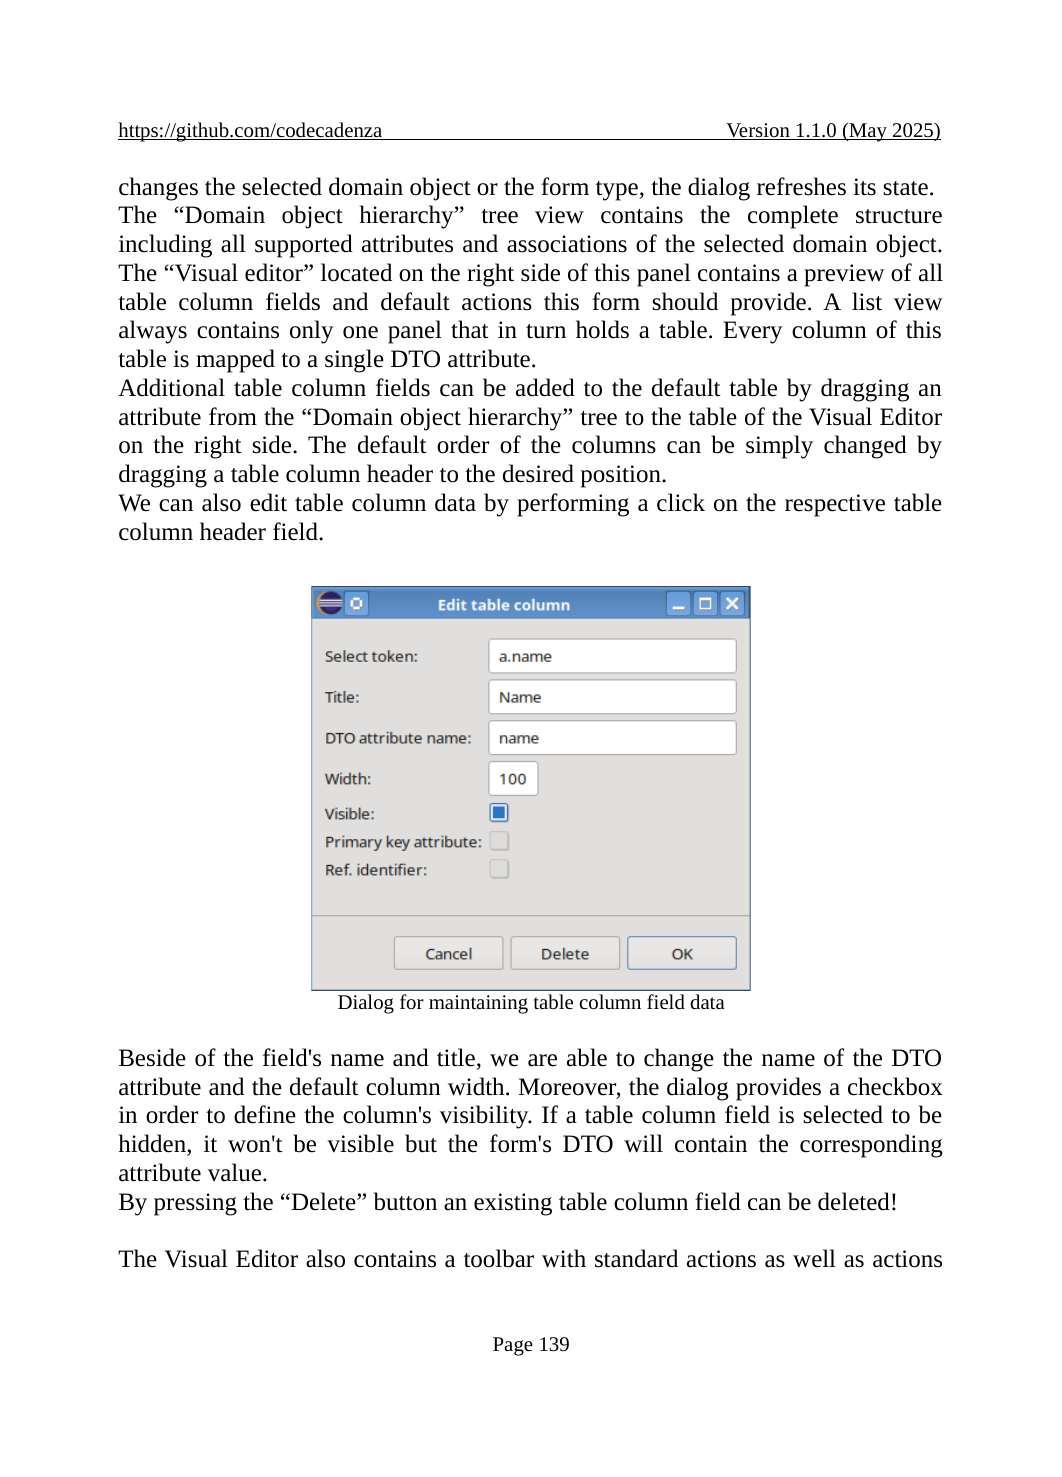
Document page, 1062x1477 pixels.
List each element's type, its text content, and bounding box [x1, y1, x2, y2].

text We can also edit table column data by performing a click on the respective table column header field. [118, 488, 944, 545]
text Beside of the field's name and title, we are able to change the name of the DTO attribute and the default column width. Moreover, the dialog provides a checkbox in order to define the column's visibility. If a table column field is selected to be hidden, it won't be visible but the form's DTO will contain the corresponding attribute value. [118, 1043, 944, 1187]
picture [311, 586, 751, 991]
text Additional table column fields can be added to the default table by dragging an attribute from the “Domain object hierarchy” tree to the table of the Visual Editor on the right side. The default order of the columns can be simply changed by dragging a table column header to the desired position. [118, 373, 944, 488]
text The “Domain object hierarchy” tree view contains the complete structure including all supported attributes and associations of the selected domain object. The “Visual editor” located on the right side of this panel contains a preview of all table column fields and default actions this form should provide. A list view always contains only one panel that in turn holds a table. Every column of this table is mapped to a single DTO attribute. [118, 200, 944, 373]
text changes the selected domain object or the form type, the dialog refreshes its state. [118, 172, 944, 200]
text Dialog for maintaining table column field data [311, 991, 751, 1014]
text By pressing the “Delete” button an existing table column field can be deleted! [118, 1187, 944, 1216]
text The Visual Editor also contains a toolbar with standard actions as well as actions [118, 1244, 944, 1273]
